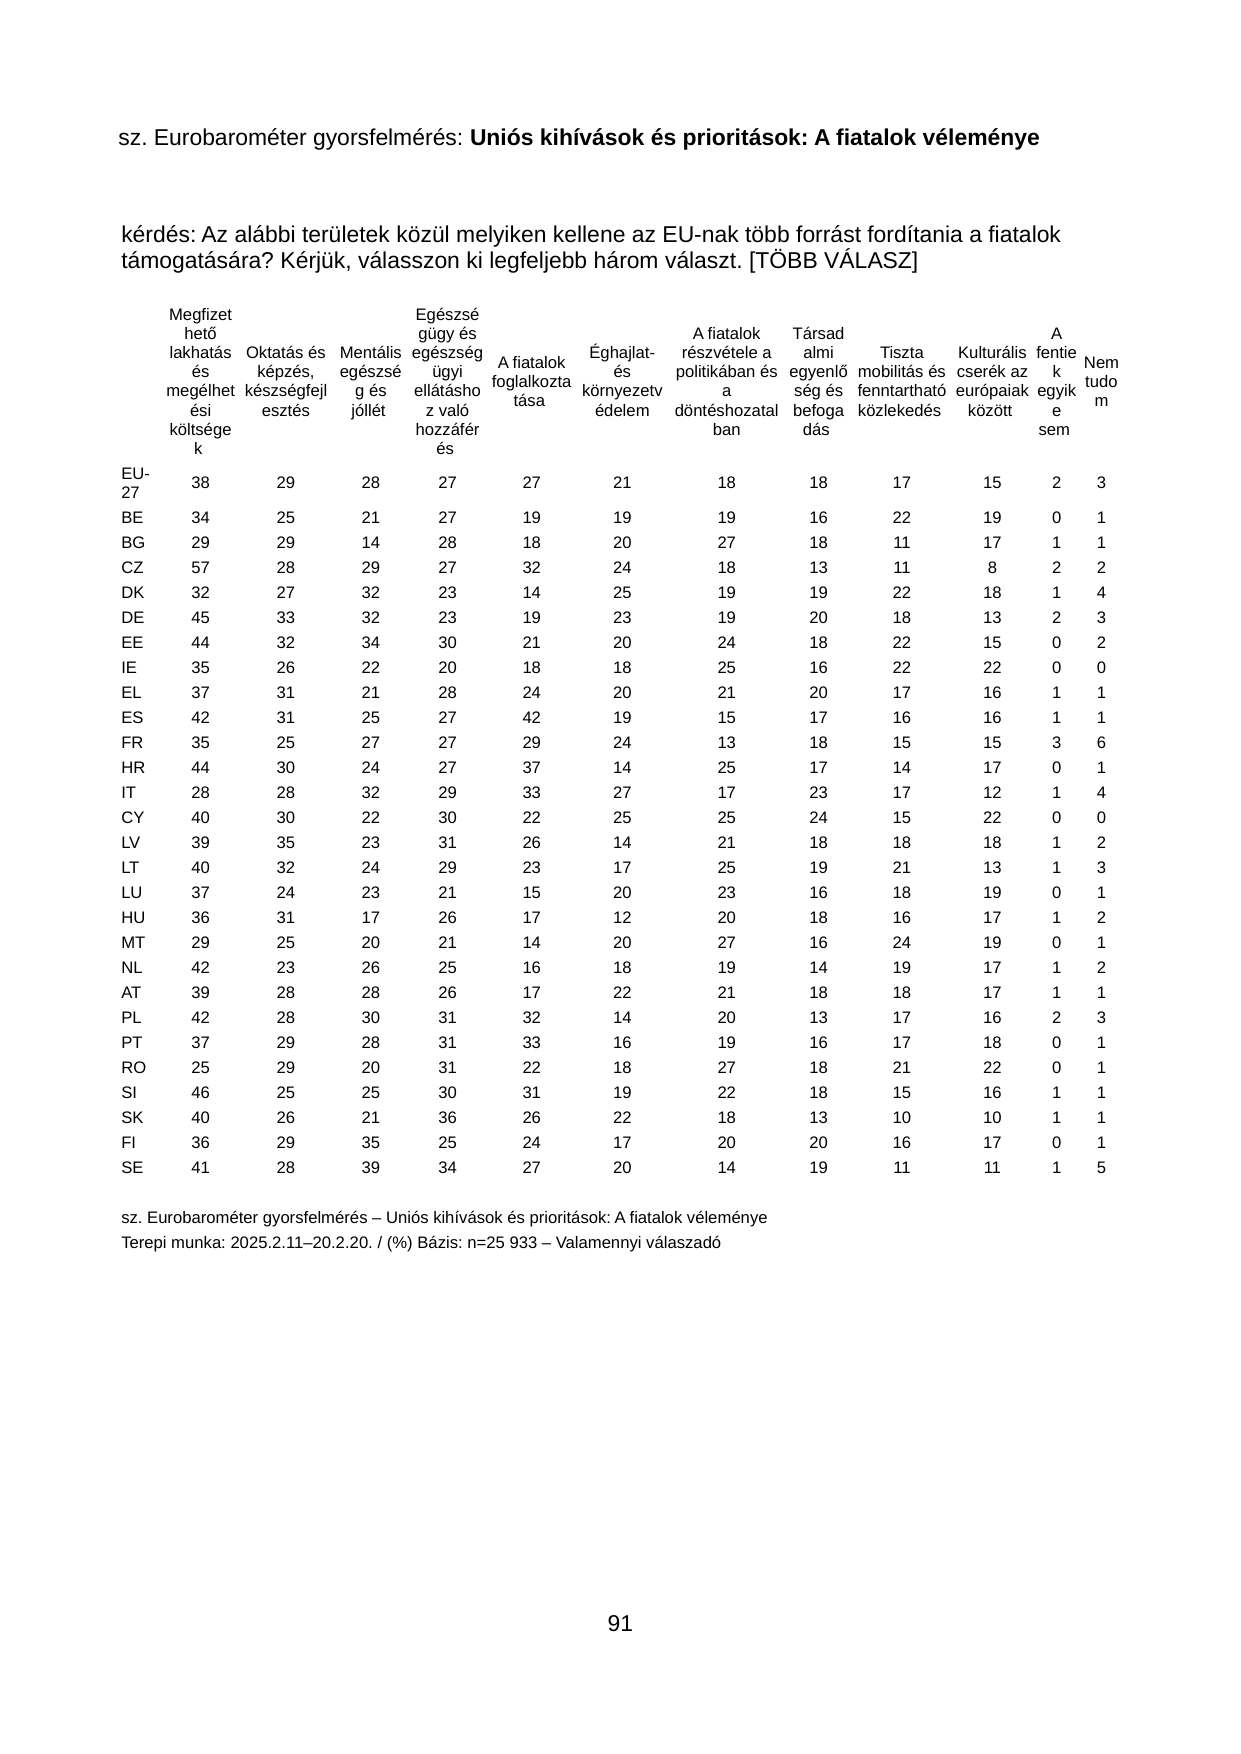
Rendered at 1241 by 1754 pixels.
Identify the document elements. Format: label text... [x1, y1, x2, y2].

table_cell 17 [851, 1005, 952, 1030]
table_cell 15 [851, 1080, 952, 1105]
table_cell PT [118, 1030, 162, 1055]
table_cell 14 [851, 755, 952, 780]
table_cell AT [118, 980, 162, 1005]
table_cell 29 [239, 1030, 333, 1055]
table_cell 2 [1033, 461, 1080, 505]
table_cell 33 [239, 605, 333, 630]
table_cell 2 [1033, 1005, 1080, 1030]
table_cell 32 [486, 1005, 576, 1030]
table_cell 20 [576, 880, 668, 905]
table_cell 21 [408, 930, 486, 955]
table_cell 28 [163, 780, 238, 805]
table_cell [1033, 1180, 1080, 1205]
table_cell DK [118, 580, 162, 605]
table_cell 17 [952, 980, 1032, 1005]
table_cell 1 [1080, 1080, 1122, 1105]
table_cell 1 [1080, 980, 1122, 1005]
table_cell 20 [333, 930, 408, 955]
table_cell 22 [333, 805, 408, 830]
table_cell 2 [1033, 555, 1080, 580]
table_cell 25 [668, 755, 785, 780]
table_cell 0 [1033, 655, 1080, 680]
table_cell 27 [408, 555, 486, 580]
table_cell 1 [1080, 1130, 1122, 1155]
table_cell 16 [785, 505, 851, 530]
table_cell 15 [952, 730, 1032, 755]
table_cell 22 [668, 1080, 785, 1105]
table_cell 24 [785, 805, 851, 830]
table_cell EU-27 [118, 461, 162, 505]
table_cell 23 [239, 955, 333, 980]
table_cell 14 [486, 930, 576, 955]
table_cell 0 [1033, 630, 1080, 655]
table_cell 25 [239, 1080, 333, 1105]
table_cell 25 [239, 505, 333, 530]
table_cell 42 [163, 705, 238, 730]
table_cell 19 [952, 505, 1032, 530]
table_cell 18 [785, 1080, 851, 1105]
table_cell 0 [1033, 1130, 1080, 1155]
table_cell 0 [1080, 655, 1122, 680]
table_cell [952, 1180, 1032, 1205]
table_cell 3 [1033, 730, 1080, 755]
table_cell 33 [486, 780, 576, 805]
table_cell 12 [576, 905, 668, 930]
table_cell 0 [1080, 805, 1122, 830]
table_cell sz. Eurobarométer gyorsfelmérés – Uniós kihívások és prioritások: A fiatalok véleménye [118, 1205, 1122, 1230]
table_cell Éghajlat- és környezetvédelem [576, 302, 668, 461]
table_cell 46 [163, 1080, 238, 1105]
table_cell 34 [333, 630, 408, 655]
table_cell 40 [163, 855, 238, 880]
table_cell Kulturális cserék az európaiak között [952, 302, 1032, 461]
table_cell MT [118, 930, 162, 955]
table_cell [239, 1180, 333, 1205]
table_cell 17 [785, 755, 851, 780]
table_cell 18 [785, 1055, 851, 1080]
table_cell 28 [333, 461, 408, 505]
table_cell Társadalmi egyenlőség és befogadás [785, 302, 851, 461]
table_cell 28 [239, 1005, 333, 1030]
table_cell 18 [851, 605, 952, 630]
table_cell 27 [408, 505, 486, 530]
table_cell FI [118, 1130, 162, 1155]
table_cell 36 [408, 1105, 486, 1130]
table_cell [785, 277, 851, 302]
table_cell 26 [239, 655, 333, 680]
table_cell 11 [851, 530, 952, 555]
table_cell 20 [408, 655, 486, 680]
table_cell 15 [952, 461, 1032, 505]
table_cell 3 [1080, 605, 1122, 630]
table_cell 17 [952, 955, 1032, 980]
table_cell 1 [1033, 580, 1080, 605]
table_cell 1 [1033, 780, 1080, 805]
table_cell 19 [851, 955, 952, 980]
table_cell 1 [1033, 1105, 1080, 1130]
table_cell 16 [952, 705, 1032, 730]
table_cell 17 [952, 530, 1032, 555]
table_cell 24 [239, 880, 333, 905]
table_cell 27 [239, 580, 333, 605]
table_cell 22 [952, 655, 1032, 680]
table_cell 25 [333, 1080, 408, 1105]
table_cell 22 [333, 655, 408, 680]
table_cell 2 [1080, 630, 1122, 655]
table_cell 0 [1033, 755, 1080, 780]
table_cell 22 [851, 505, 952, 530]
table_cell 23 [486, 855, 576, 880]
table_cell 22 [486, 805, 576, 830]
table_cell [851, 277, 952, 302]
table_cell 20 [576, 930, 668, 955]
table_cell 29 [163, 930, 238, 955]
table_cell 25 [333, 705, 408, 730]
table_cell 18 [851, 830, 952, 855]
table_cell FR [118, 730, 162, 755]
table_cell 1 [1080, 1030, 1122, 1055]
table_cell 57 [163, 555, 238, 580]
table_cell 24 [486, 1130, 576, 1155]
table_cell 25 [668, 855, 785, 880]
table_cell 42 [163, 1005, 238, 1030]
table_cell 21 [851, 855, 952, 880]
table_cell 18 [785, 730, 851, 755]
table_cell 31 [408, 1005, 486, 1030]
table_cell Terepi munka: 2025.2.11–20.2.20. / (%) Bázis: n=25 933 – Valamennyi válaszadó [118, 1230, 1122, 1255]
table_cell 32 [486, 555, 576, 580]
table_cell Megfizethető lakhatás és megélhetési költségek [163, 302, 238, 461]
table_cell 4 [1080, 780, 1122, 805]
table_cell 17 [952, 1130, 1032, 1155]
table_cell 35 [239, 830, 333, 855]
table_cell 14 [576, 755, 668, 780]
table_cell Mentális egészség és jóllét [333, 302, 408, 461]
table_cell 11 [851, 1155, 952, 1180]
table_cell 1 [1080, 505, 1122, 530]
table_cell 20 [668, 1005, 785, 1030]
table_cell 22 [851, 580, 952, 605]
table_cell 30 [408, 1080, 486, 1105]
table_cell 17 [952, 755, 1032, 780]
table_cell 23 [576, 605, 668, 630]
table_cell 28 [239, 780, 333, 805]
table_cell 41 [163, 1155, 238, 1180]
table_cell 14 [576, 830, 668, 855]
table_cell EL [118, 680, 162, 705]
table_cell 39 [333, 1155, 408, 1180]
table_cell 14 [486, 580, 576, 605]
table_cell 23 [408, 580, 486, 605]
table_cell 17 [851, 680, 952, 705]
table_cell 19 [668, 580, 785, 605]
table_cell 22 [486, 1055, 576, 1080]
table_cell [408, 277, 486, 302]
table_cell IE [118, 655, 162, 680]
table_cell 27 [408, 755, 486, 780]
table_cell 16 [851, 905, 952, 930]
table_cell 32 [333, 780, 408, 805]
table_cell 23 [668, 880, 785, 905]
table_cell Oktatás és képzés, készségfejlesztés [239, 302, 333, 461]
table_cell 16 [851, 705, 952, 730]
table_cell 28 [239, 980, 333, 1005]
table_cell 37 [163, 1030, 238, 1055]
table_cell 10 [851, 1105, 952, 1130]
table_cell 17 [851, 461, 952, 505]
table_cell 2 [1080, 905, 1122, 930]
table_cell 30 [239, 805, 333, 830]
table_cell 18 [785, 830, 851, 855]
table_cell 18 [785, 530, 851, 555]
table_cell 34 [163, 505, 238, 530]
table_cell 25 [576, 805, 668, 830]
table_cell 13 [952, 605, 1032, 630]
table_cell 15 [851, 730, 952, 755]
table_cell 19 [785, 580, 851, 605]
table_header kérdés: Az alábbi területek közül melyiken kellene az EU-nak több forrást fordítania a fiatalok támogatására? Kérjük, válasszon ki legfeljebb három választ. [TÖBB VÁLASZ] [118, 218, 1122, 277]
table_cell 29 [239, 530, 333, 555]
table_cell 18 [668, 555, 785, 580]
table_cell 6 [1080, 730, 1122, 755]
table_cell 14 [668, 1155, 785, 1180]
table_cell 37 [163, 880, 238, 905]
table_cell 31 [408, 830, 486, 855]
table_cell 1 [1033, 955, 1080, 980]
table_cell 26 [239, 1105, 333, 1130]
table_cell 1 [1033, 680, 1080, 705]
table_cell 35 [163, 655, 238, 680]
table_cell [239, 277, 333, 302]
table_cell 1 [1080, 755, 1122, 780]
table_cell 29 [239, 461, 333, 505]
table_cell 18 [952, 830, 1032, 855]
table_cell 1 [1080, 1055, 1122, 1080]
table_cell 1 [1080, 930, 1122, 955]
table_cell 3 [1080, 855, 1122, 880]
table_cell 1 [1080, 680, 1122, 705]
table_cell Tiszta mobilitás és fenntartható közlekedés [851, 302, 952, 461]
table_cell 13 [785, 1005, 851, 1030]
table_cell 45 [163, 605, 238, 630]
table_cell [163, 1180, 238, 1205]
table_cell 19 [952, 880, 1032, 905]
table_cell 20 [576, 1155, 668, 1180]
table_cell 2 [1080, 955, 1122, 980]
table_cell 17 [333, 905, 408, 930]
table_cell 23 [408, 605, 486, 630]
table_cell 15 [851, 805, 952, 830]
table_cell 25 [668, 655, 785, 680]
table_cell 1 [1080, 1105, 1122, 1130]
table_cell SI [118, 1080, 162, 1105]
table_cell 16 [785, 880, 851, 905]
table_cell 29 [163, 530, 238, 555]
table_cell 27 [668, 930, 785, 955]
table_cell 28 [239, 555, 333, 580]
table_cell 18 [576, 1055, 668, 1080]
table_cell 42 [163, 955, 238, 980]
table_cell 21 [851, 1055, 952, 1080]
table_cell 1 [1033, 830, 1080, 855]
table_cell 37 [163, 680, 238, 705]
table_cell 0 [1033, 505, 1080, 530]
table_cell [486, 1180, 576, 1205]
table_cell 44 [163, 630, 238, 655]
table_cell 17 [668, 780, 785, 805]
table_cell 29 [408, 780, 486, 805]
table_cell 16 [785, 1030, 851, 1055]
table_cell 20 [333, 1055, 408, 1080]
table_cell 1 [1033, 1080, 1080, 1105]
table_cell 18 [576, 655, 668, 680]
table_cell 20 [785, 605, 851, 630]
table_cell 16 [486, 955, 576, 980]
table_cell 2 [1080, 555, 1122, 580]
table_cell 25 [239, 730, 333, 755]
table_cell 3 [1080, 461, 1122, 505]
table_cell 0 [1033, 880, 1080, 905]
table_cell 19 [576, 1080, 668, 1105]
table_cell 30 [408, 630, 486, 655]
table_cell [668, 277, 785, 302]
table_cell Nem tudom [1080, 302, 1122, 461]
table_cell SK [118, 1105, 162, 1130]
table_cell [163, 277, 238, 302]
table_cell 25 [408, 955, 486, 980]
table_cell EE [118, 630, 162, 655]
table_cell [118, 302, 162, 461]
table_cell 32 [239, 855, 333, 880]
table_cell 18 [668, 1105, 785, 1130]
table_cell 18 [576, 955, 668, 980]
table_cell 23 [333, 830, 408, 855]
table_cell 19 [785, 855, 851, 880]
table_cell 14 [333, 530, 408, 555]
table_cell 22 [952, 1055, 1032, 1080]
table_cell 23 [785, 780, 851, 805]
table_cell IT [118, 780, 162, 805]
table_cell CZ [118, 555, 162, 580]
table_cell 13 [668, 730, 785, 755]
table_cell 19 [576, 505, 668, 530]
table_cell 21 [668, 680, 785, 705]
table_cell 19 [668, 1030, 785, 1055]
table_cell [1033, 277, 1080, 302]
table_cell 20 [668, 905, 785, 930]
table_cell 14 [785, 955, 851, 980]
table_cell HU [118, 905, 162, 930]
table_cell 13 [785, 1105, 851, 1130]
table_cell 16 [576, 1030, 668, 1055]
table_cell 27 [408, 730, 486, 755]
table_cell NL [118, 955, 162, 980]
table_cell 31 [486, 1080, 576, 1105]
table_cell 22 [851, 655, 952, 680]
table_cell 19 [576, 705, 668, 730]
table_cell 16 [952, 1005, 1032, 1030]
table_cell 33 [486, 1030, 576, 1055]
table_cell 19 [668, 505, 785, 530]
table_cell 1 [1033, 1155, 1080, 1180]
table_cell 28 [408, 680, 486, 705]
table_cell 20 [576, 630, 668, 655]
table_cell 18 [785, 630, 851, 655]
table_cell 32 [239, 630, 333, 655]
table_cell 28 [239, 1155, 333, 1180]
table_cell 19 [668, 605, 785, 630]
table_cell 21 [333, 505, 408, 530]
table_cell 27 [576, 780, 668, 805]
table_cell A fiatalok részvétele a politikában és a döntéshozatalban [668, 302, 785, 461]
table_cell 21 [408, 880, 486, 905]
table_cell 16 [785, 655, 851, 680]
table_cell 16 [785, 930, 851, 955]
table_cell 17 [851, 1030, 952, 1055]
table_cell 27 [333, 730, 408, 755]
table_cell [785, 1180, 851, 1205]
table_cell 28 [408, 530, 486, 555]
table_cell [576, 277, 668, 302]
table_cell 28 [333, 980, 408, 1005]
table_cell 22 [576, 1105, 668, 1130]
table_cell ES [118, 705, 162, 730]
table_cell 36 [163, 1130, 238, 1155]
table_cell [576, 1180, 668, 1205]
table_cell 18 [486, 655, 576, 680]
table_cell DE [118, 605, 162, 630]
table_cell 19 [486, 605, 576, 630]
table_cell 29 [333, 555, 408, 580]
table_cell CY [118, 805, 162, 830]
table_cell [333, 1180, 408, 1205]
table_cell 25 [408, 1130, 486, 1155]
table_cell LT [118, 855, 162, 880]
table_cell 29 [239, 1130, 333, 1155]
table_cell 19 [785, 1155, 851, 1180]
table_cell 12 [952, 780, 1032, 805]
table_cell 27 [486, 461, 576, 505]
table_cell 24 [668, 630, 785, 655]
table_cell 27 [408, 705, 486, 730]
table_cell LU [118, 880, 162, 905]
table_cell 22 [952, 805, 1032, 830]
table_cell 31 [408, 1055, 486, 1080]
table_cell 35 [163, 730, 238, 755]
table_cell [668, 1180, 785, 1205]
table_cell 17 [952, 905, 1032, 930]
table_cell 24 [576, 555, 668, 580]
table_cell 27 [668, 530, 785, 555]
table_cell 17 [851, 780, 952, 805]
table_cell 29 [408, 855, 486, 880]
table_cell 26 [486, 1105, 576, 1130]
table_cell 32 [333, 605, 408, 630]
table_cell 24 [333, 855, 408, 880]
table_cell 29 [486, 730, 576, 755]
table_cell 21 [668, 830, 785, 855]
table_cell 21 [576, 461, 668, 505]
table_cell 27 [668, 1055, 785, 1080]
table_cell 26 [333, 955, 408, 980]
table_cell 34 [408, 1155, 486, 1180]
table_cell 3 [1080, 1005, 1122, 1030]
table_cell 13 [785, 555, 851, 580]
table_cell 37 [486, 755, 576, 780]
table_cell PL [118, 1005, 162, 1030]
table_cell LV [118, 830, 162, 855]
table_cell 31 [239, 905, 333, 930]
table_cell 31 [239, 705, 333, 730]
table_cell HR [118, 755, 162, 780]
table_cell 1 [1033, 705, 1080, 730]
table_cell 1 [1080, 705, 1122, 730]
table_cell [118, 277, 162, 302]
table_cell 1 [1080, 880, 1122, 905]
table_cell BE [118, 505, 162, 530]
table_cell 24 [851, 930, 952, 955]
table_cell 1 [1033, 905, 1080, 930]
table_cell 17 [576, 1130, 668, 1155]
table_cell 30 [239, 755, 333, 780]
table_cell 17 [486, 905, 576, 930]
table_cell 1 [1080, 530, 1122, 555]
table_cell 18 [785, 905, 851, 930]
table_cell 28 [333, 1030, 408, 1055]
table_cell 27 [486, 1155, 576, 1180]
table_cell RO [118, 1055, 162, 1080]
table_cell [486, 277, 576, 302]
table_cell 2 [1080, 830, 1122, 855]
table_cell 18 [952, 580, 1032, 605]
table_cell 13 [952, 855, 1032, 880]
table_cell 1 [1033, 530, 1080, 555]
table_cell 18 [851, 880, 952, 905]
table_cell BG [118, 530, 162, 555]
table_cell [333, 277, 408, 302]
table_cell 11 [851, 555, 952, 580]
table_cell 19 [486, 505, 576, 530]
table_cell 24 [576, 730, 668, 755]
table_cell 18 [785, 980, 851, 1005]
table_cell [851, 1180, 952, 1205]
table_cell 18 [486, 530, 576, 555]
table_cell 24 [333, 755, 408, 780]
table_cell 21 [668, 980, 785, 1005]
table_cell 15 [952, 630, 1032, 655]
table_cell 18 [952, 1030, 1032, 1055]
table_cell 24 [486, 680, 576, 705]
table_cell 15 [668, 705, 785, 730]
table_cell 20 [668, 1130, 785, 1155]
table_cell 0 [1033, 1030, 1080, 1055]
table_cell 2 [1033, 605, 1080, 630]
table_cell 11 [952, 1155, 1032, 1180]
table_cell 39 [163, 980, 238, 1005]
table_cell 30 [333, 1005, 408, 1030]
table_cell [1080, 277, 1122, 302]
table_cell 39 [163, 830, 238, 855]
table_cell 40 [163, 805, 238, 830]
table_cell 16 [952, 680, 1032, 705]
table_cell 21 [333, 680, 408, 705]
table_cell 19 [668, 955, 785, 980]
table_cell A fentiek egyike sem [1033, 302, 1080, 461]
table_cell 25 [668, 805, 785, 830]
table_cell 18 [851, 980, 952, 1005]
table_cell 15 [486, 880, 576, 905]
table_cell 19 [952, 930, 1032, 955]
table_cell 0 [1033, 930, 1080, 955]
table_cell 8 [952, 555, 1032, 580]
table_cell 22 [576, 980, 668, 1005]
table_cell 21 [486, 630, 576, 655]
table_cell [408, 1180, 486, 1205]
table_cell 26 [408, 980, 486, 1005]
table_cell 36 [163, 905, 238, 930]
table_cell 32 [163, 580, 238, 605]
table_cell 14 [576, 1005, 668, 1030]
table_cell Egészségügy és egészségügyi ellátáshoz való hozzáférés [408, 302, 486, 461]
table_cell 40 [163, 1105, 238, 1130]
table_cell 26 [486, 830, 576, 855]
table_cell 1 [1033, 855, 1080, 880]
table_cell [1080, 1180, 1122, 1205]
table_cell 31 [408, 1030, 486, 1055]
table_cell 18 [668, 461, 785, 505]
table_cell 29 [239, 1055, 333, 1080]
table_cell 30 [408, 805, 486, 830]
table_cell 17 [785, 705, 851, 730]
table_cell 20 [576, 530, 668, 555]
table_cell 31 [239, 680, 333, 705]
table_cell 5 [1080, 1155, 1122, 1180]
table_cell 25 [576, 580, 668, 605]
table_cell 16 [851, 1130, 952, 1155]
table_cell [118, 1180, 162, 1205]
table_cell 0 [1033, 805, 1080, 830]
table_cell 4 [1080, 580, 1122, 605]
table_cell 38 [163, 461, 238, 505]
table_cell 42 [486, 705, 576, 730]
table_cell 27 [408, 461, 486, 505]
table_cell [952, 277, 1032, 302]
table_cell 26 [408, 905, 486, 930]
table_cell 16 [952, 1080, 1032, 1105]
table_cell 22 [851, 630, 952, 655]
table_cell 23 [333, 880, 408, 905]
table_cell 17 [576, 855, 668, 880]
table_cell 32 [333, 580, 408, 605]
table_cell 10 [952, 1105, 1032, 1130]
table_cell 20 [576, 680, 668, 705]
table_cell 20 [785, 1130, 851, 1155]
table_cell 18 [785, 461, 851, 505]
table_cell 0 [1033, 1055, 1080, 1080]
table_cell 25 [239, 930, 333, 955]
table_cell 44 [163, 755, 238, 780]
table_cell 25 [163, 1055, 238, 1080]
table_cell A fiatalok foglalkoztatása [486, 302, 576, 461]
table_cell 35 [333, 1130, 408, 1155]
table_cell 20 [785, 680, 851, 705]
table_cell 21 [333, 1105, 408, 1130]
table_cell 1 [1033, 980, 1080, 1005]
table_cell SE [118, 1155, 162, 1180]
table_cell 17 [486, 980, 576, 1005]
